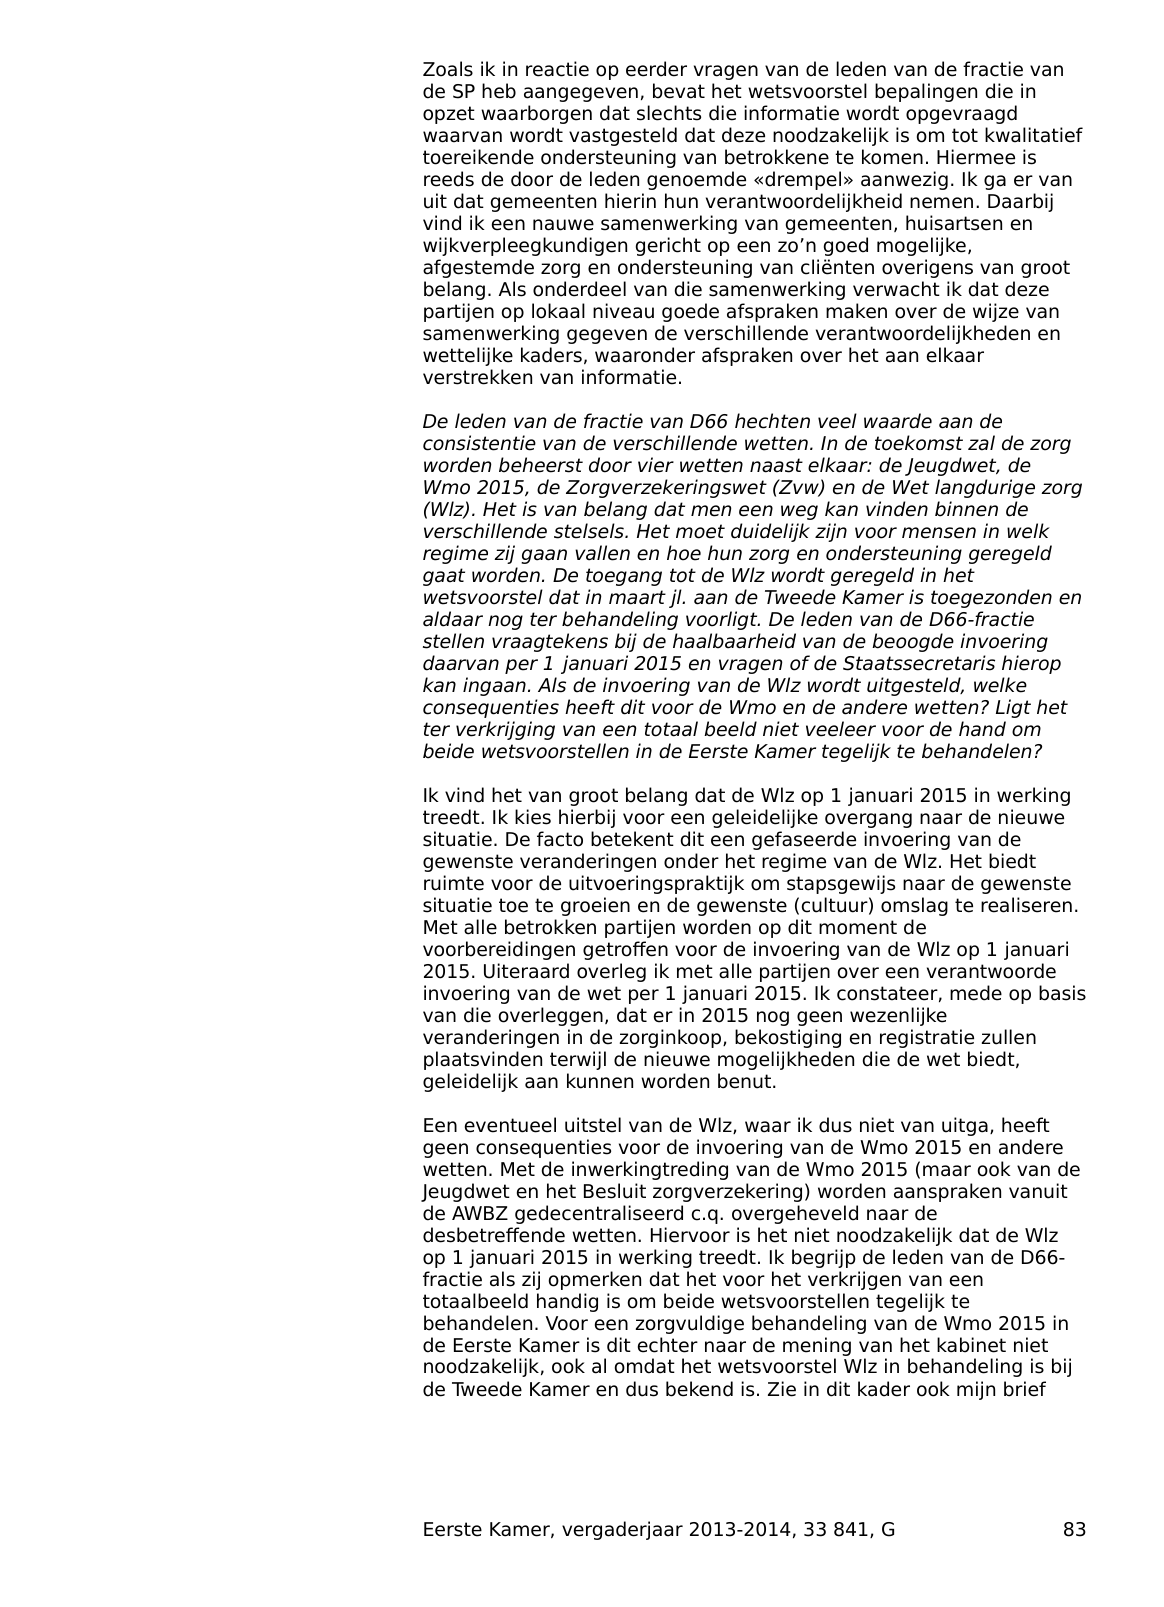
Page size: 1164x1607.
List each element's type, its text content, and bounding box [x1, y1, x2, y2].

text Een eventueel uitstel van de Wlz, waar ik dus niet van uitga, heeft geen consequenties voor de invoering van de Wmo 2015 en andere wetten. Met de inwerkingtreding van de Wmo 2015 (maar ook van de Jeugdwet en het Besluit zorgverzekering) worden aanspraken vanuit de AWBZ gedecentraliseerd c.q. overgeheveld naar de desbetreffende wetten. Hiervoor is het niet noodzakelijk dat de Wlz op 1 januari 2015 in werking treedt. Ik begrijp de leden van de D66-fractie als zij opmerken dat het voor het verkrijgen van een totaalbeeld handig is om beide wetsvoorstellen tegelijk te behandelen. Voor een zorgvuldige behandeling van de Wmo 2015 in de Eerste Kamer is dit echter naar de mening van het kabinet niet noodzakelijk, ook al omdat het wetsvoorstel Wlz in behandeling is bij de Tweede Kamer en dus bekend is. Zie in dit kader ook mijn brief [422, 1115, 1087, 1400]
text Ik vind het van groot belang dat de Wlz op 1 januari 2015 in werking treedt. Ik kies hierbij voor een geleidelijke overgang naar de nieuwe situatie. De facto betekent dit een gefaseerde invoering van de gewenste veranderingen onder het regime van de Wlz. Het biedt ruimte voor de uitvoeringspraktijk om stapsgewijs naar de gewenste situatie toe te groeien en de gewenste (cultuur) omslag te realiseren. Met alle betrokken partijen worden op dit moment de voorbereidingen getroffen voor de invoering van de Wlz op 1 januari 2015. Uiteraard overleg ik met alle partijen over een verantwoorde invoering van de wet per 1 januari 2015. Ik constateer, mede op basis van die overleggen, dat er in 2015 nog geen wezenlijke veranderingen in de zorginkoop, bekostiging en registratie zullen plaatsvinden terwijl de nieuwe mogelijkheden die de wet biedt, geleidelijk aan kunnen worden benut. [422, 785, 1087, 1092]
text Zoals ik in reactie op eerder vragen van de leden van de fractie van de SP heb aangegeven, bevat het wetsvoorstel bepalingen die in opzet waarborgen dat slechts die informatie wordt opgevraagd waarvan wordt vastgesteld dat deze noodzakelijk is om tot kwalitatief toereikende ondersteuning van betrokkene te komen. Hiermee is reeds de door de leden genoemde «drempel» aanwezig. Ik ga er van uit dat gemeenten hierin hun verantwoordelijkheid nemen. Daarbij vind ik een nauwe samenwerking van gemeenten, huisartsen en wijkverpleegkundigen gericht op een zo’n goed mogelijke, afgestemde zorg en ondersteuning van cliënten overigens van groot belang. Als onderdeel van die samenwerking verwacht ik dat deze partijen op lokaal niveau goede afspraken maken over de wijze van samenwerking gegeven de verschillende verantwoordelijkheden en wettelijke kaders, waaronder afspraken over het aan elkaar verstrekken van informatie. [422, 59, 1087, 389]
text De leden van de fractie van D66 hechten veel waarde aan de consistentie van de verschillende wetten. In de toekomst zal de zorg worden beheerst door vier wetten naast elkaar: de Jeugdwet, de Wmo 2015, de Zorgverzekeringswet (Zvw) en de Wet langdurige zorg (Wlz). Het is van belang dat men een weg kan vinden binnen de verschillende stelsels. Het moet duidelijk zijn voor mensen in welk regime zij gaan vallen en hoe hun zorg en ondersteuning geregeld gaat worden. De toegang tot de Wlz wordt geregeld in het wetsvoorstel dat in maart jl. aan de Tweede Kamer is toegezonden en aldaar nog ter behandeling voorligt. De leden van de D66-fractie stellen vraagtekens bij de haalbaarheid van de beoogde invoering daarvan per 1 januari 2015 en vragen of de Staatssecretaris hierop kan ingaan. Als de invoering van de Wlz wordt uitgesteld, welke consequenties heeft dit voor de Wmo en de andere wetten? Ligt het ter verkrijging van een totaal beeld niet veeleer voor de hand om beide wetsvoorstellen in de Eerste Kamer tegelijk te behandelen? [422, 411, 1087, 763]
